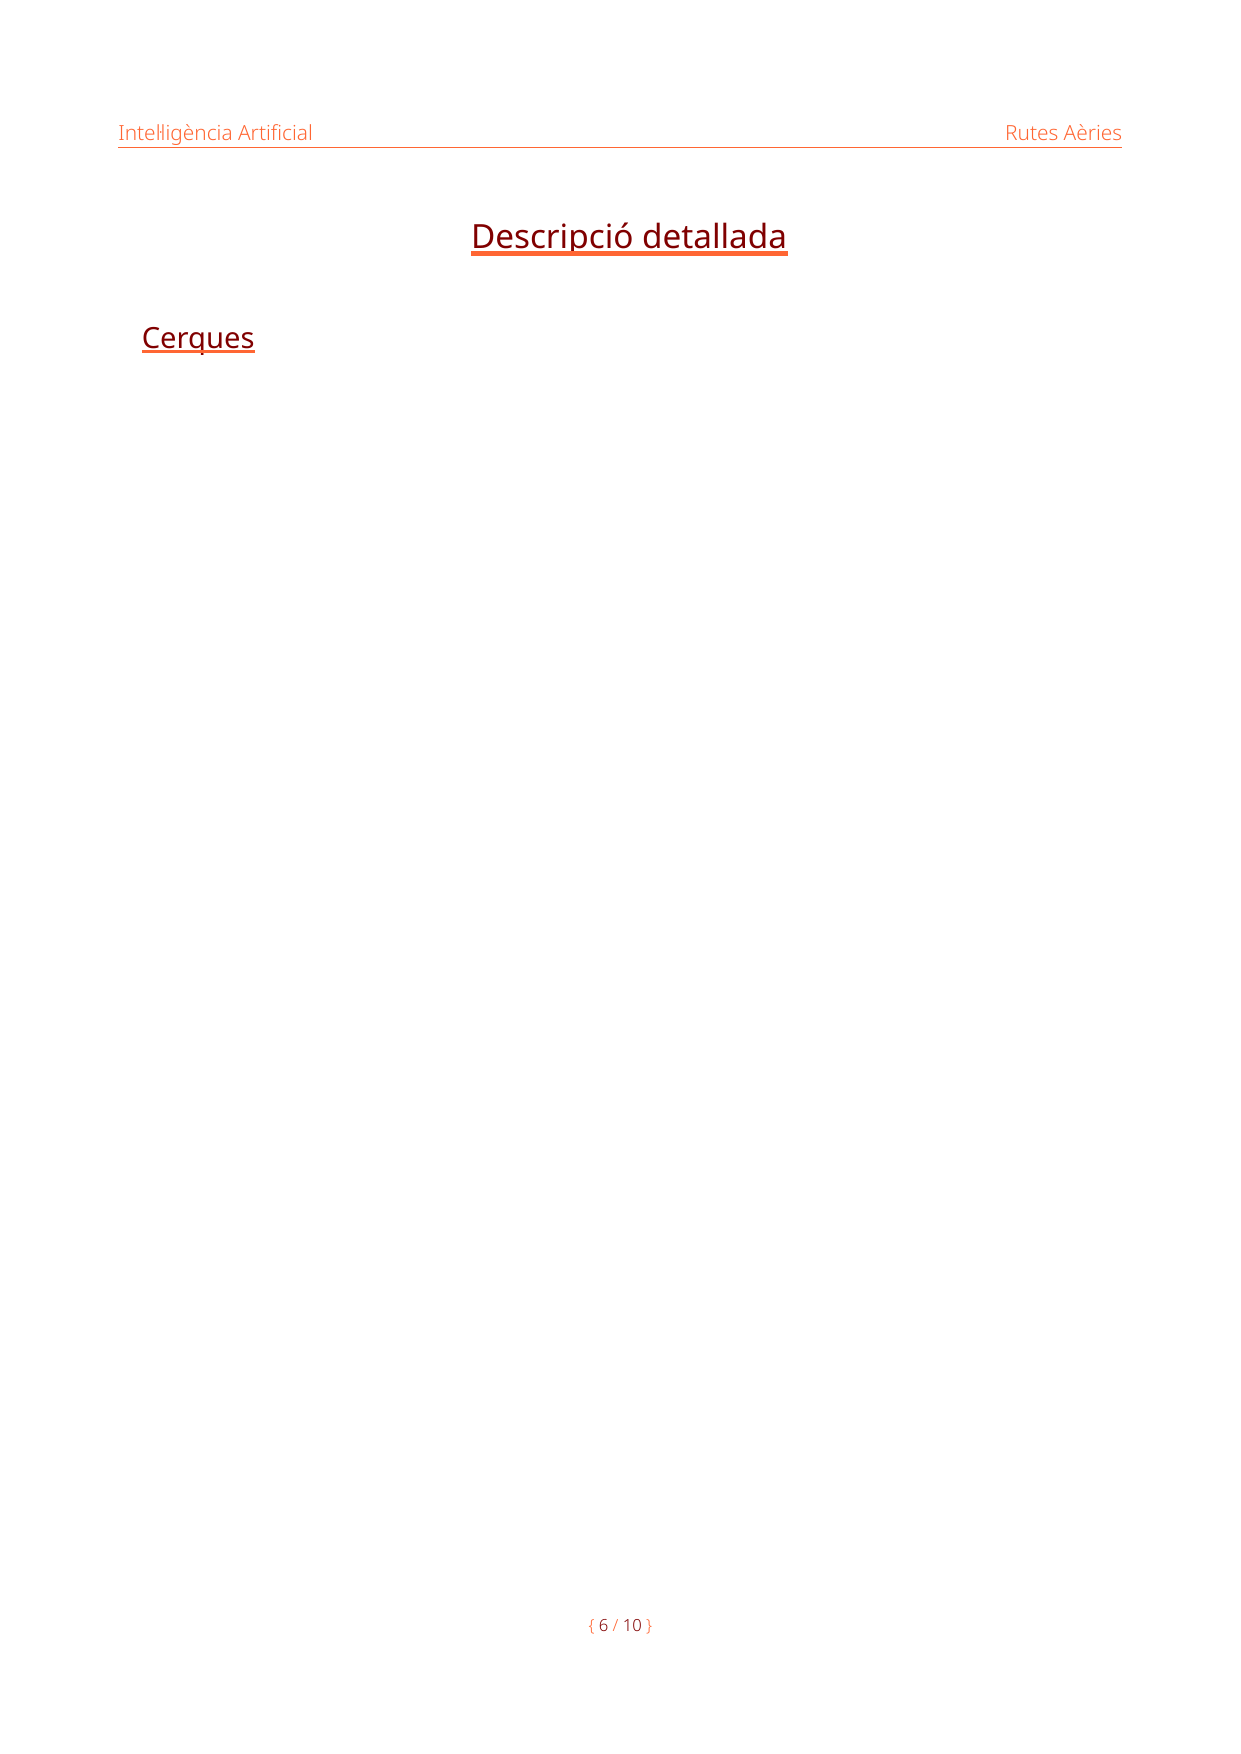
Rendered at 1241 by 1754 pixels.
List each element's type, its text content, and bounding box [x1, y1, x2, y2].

subtitle Descripció detallada [136, 212, 1122, 258]
subtitle Cerques [130, 317, 1122, 357]
